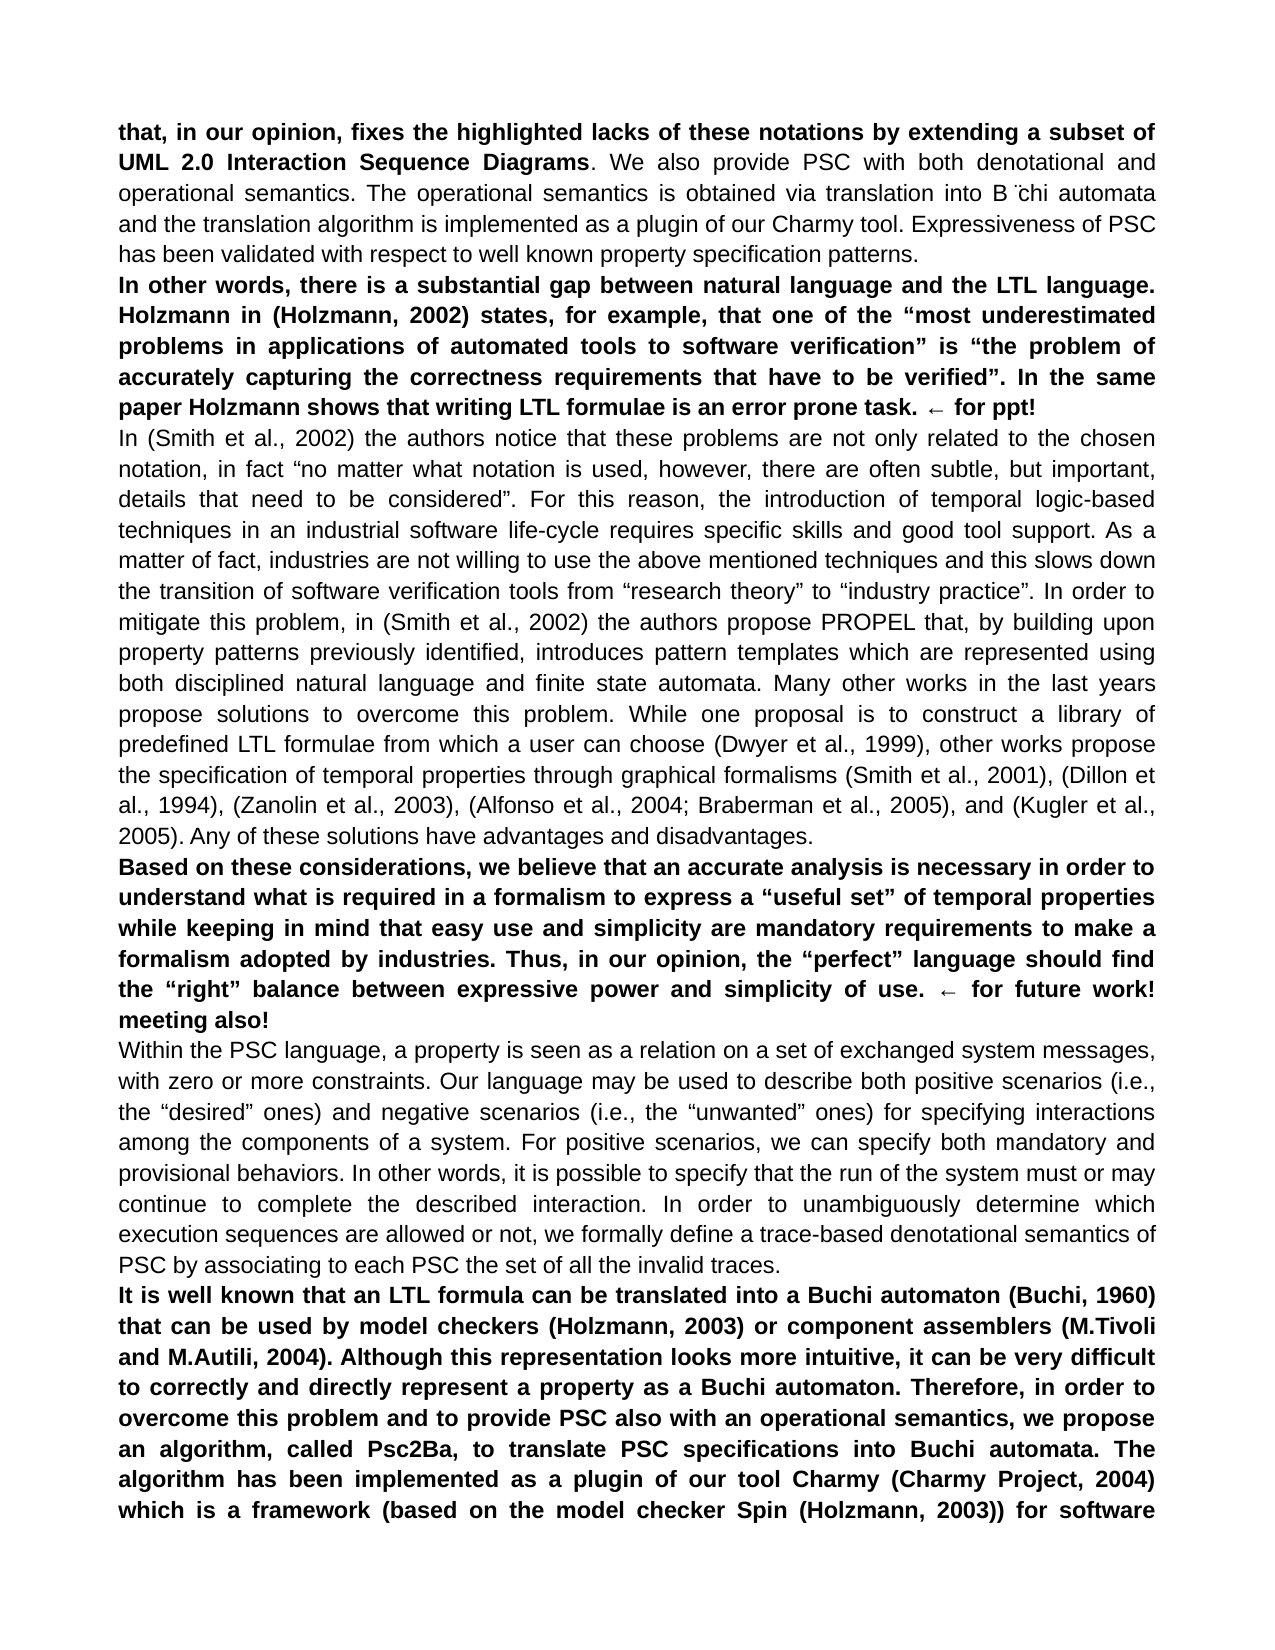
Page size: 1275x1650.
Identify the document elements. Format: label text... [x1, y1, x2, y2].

text It is well known that an LTL formula can be translated into a Buchi automaton (Buchi, 1960) that can be used by model checkers (Holzmann, 2003) or component assemblers (M.Tivoli and M.Autili, 2004). Although this representation looks more intuitive, it can be very difficult to correctly and directly represent a property as a Buchi automaton. Therefore, in order to overcome this problem and to provide PSC also with an operational semantics, we propose an algorithm, called Psc2Ba, to translate PSC specifications into Buchi automata. The algorithm has been implemented as a plugin of our tool Charmy (Charmy Project, 2004) which is a framework (based on the model checker Spin (Holzmann, 2003)) for software [118, 1282, 1157, 1523]
text Within the PSC language, a property is seen as a relation on a set of exchanged system messages, with zero or more constraints. Our language may be used to describe both positive scenarios (i.e., the “desired” ones) and negative scenarios (i.e., the “unwanted” ones) for specifying interactions among the components of a system. For positive scenarios, we can specify both mandatory and provisional behaviors. In other words, it is possible to specify that the run of the system must or may continue to complete the described interaction. In order to unambiguously determine which execution sequences are allowed or not, we formally define a trace-based denotational semantics of PSC by associating to each PSC the set of all the invalid traces. [118, 1037, 1157, 1278]
text that, in our opinion, fixes the highlighted lacks of these notations by extending a subset of UML 2.0 Interaction Sequence Diagrams. We also provide PSC with both denotational and operational semantics. The operational semantics is obtained via translation into B ̈chi automata and the translation algorithm is implemented as a plugin of our Charmy tool. Expressiveness of PSC has been validated with respect to well known property specification patterns. [118, 118, 1157, 267]
text Based on these considerations, we believe that an accurate analysis is necessary in order to understand what is required in a formalism to express a “useful set” of temporal properties while keeping in mind that easy use and simplicity are mandatory requirements to make a formalism adopted by industries. Thus, in our opinion, the “perfect” language should find the “right” balance between expressive power and simplicity of use. ← for future work! meeting also! [118, 853, 1157, 1033]
text In other words, there is a substantial gap between natural language and the LTL language. Holzmann in (Holzmann, 2002) states, for example, that one of the “most underestimated problems in applications of automated tools to software verification” is “the problem of accurately capturing the correctness requirements that have to be verified”. In the same paper Holzmann shows that writing LTL formulae is an error prone task. ← for ppt! [118, 271, 1157, 421]
text In (Smith et al., 2002) the authors notice that these problems are not only related to the chosen notation, in fact “no matter what notation is used, however, there are often subtle, but important, details that need to be considered”. For this reason, the introduction of temporal logic-based techniques in an industrial software life-cycle requires specific skills and good tool support. As a matter of fact, industries are not willing to use the above mentioned techniques and this slows down the transition of software verification tools from “research theory” to “industry practice”. In order to mitigate this problem, in (Smith et al., 2002) the authors propose PROPEL that, by building upon property patterns previously identified, introduces pattern templates which are represented using both disciplined natural language and finite state automata. Many other works in the last years propose solutions to overcome this problem. While one proposal is to construct a library of predefined LTL formulae from which a user can choose (Dwyer et al., 1999), other works propose the specification of temporal properties through graphical formalisms (Smith et al., 2001), (Dillon et al., 1994), (Zanolin et al., 2003), (Alfonso et al., 2004; Braberman et al., 2005), and (Kugler et al., 2005). Any of these solutions have advantages and disadvantages. [118, 424, 1157, 849]
